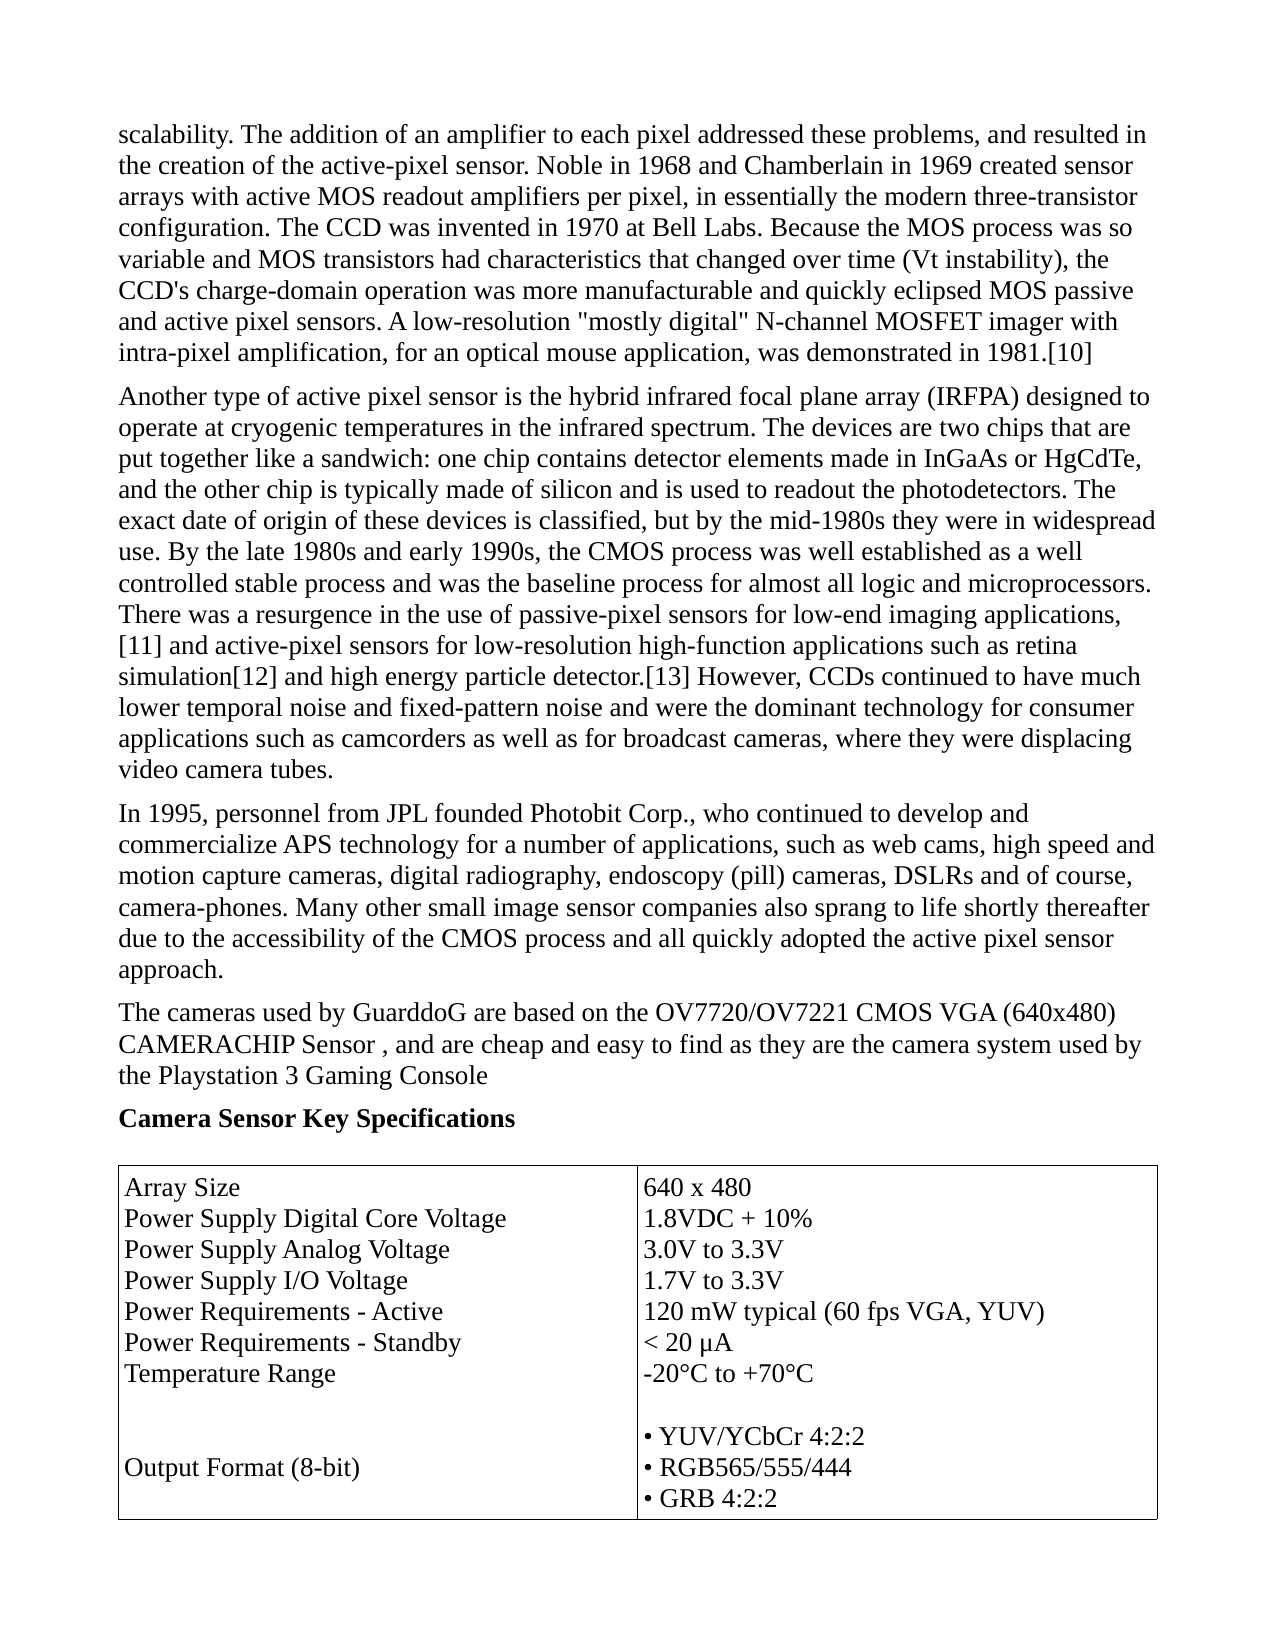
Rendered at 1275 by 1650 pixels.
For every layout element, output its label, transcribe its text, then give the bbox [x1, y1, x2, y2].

table_header 640 x 480 1.8VDC + 10% 3.0V to 3.3V 1.7V to 3.3V 120 mW typical (60 fps VGA, YUV) < 20 μA -20°C to +70°C • YUV/YCbCr 4:2:2 • RGB565/555/444 • GRB 4:2:2 [638, 1166, 1157, 1519]
text The cameras used by GuarddoG are based on the OV7720/OV7221 CMOS VGA (640x480) CAMERACHIP Sensor , and are cheap and easy to find as they are the camera system used by the Playstation 3 Gaming Console [118, 997, 1157, 1090]
text In 1995, personnel from JPL founded Photobit Corp., who continued to develop and commercialize APS technology for a number of applications, such as web cams, high speed and motion capture cameras, digital radiography, endoscopy (pill) cameras, DSLRs and of course, camera-phones. Many other small image sensor companies also sprang to life shortly thereafter due to the accessibility of the CMOS process and all quickly adopted the active pixel sensor approach. [118, 797, 1157, 984]
text Another type of active pixel sensor is the hybrid infrared focal plane array (IRFPA) designed to operate at cryogenic temperatures in the infrared spectrum. The devices are two chips that are put together like a sandwich: one chip contains detector elements made in InGaAs or HgCdTe, and the other chip is typically made of silicon and is used to readout the photodetectors. The exact date of origin of these devices is classified, but by the mid-1980s they were in widespread use. By the late 1980s and early 1990s, the CMOS process was well established as a well controlled stable process and was the baseline process for almost all logic and microprocessors. There was a resurgence in the use of passive-pixel sensors for low-end imaging applications,[11] and active-pixel sensors for low-resolution high-function applications such as retina simulation[12] and high energy particle detector.[13] However, CCDs continued to have much lower temporal noise and fixed-pattern noise and were the dominant technology for consumer applications such as camcorders as well as for broadcast cameras, where they were displacing video camera tubes. [118, 380, 1157, 785]
text scalability. The addition of an amplifier to each pixel addressed these problems, and resulted in the creation of the active-pixel sensor. Noble in 1968 and Chamberlain in 1969 created sensor arrays with active MOS readout amplifiers per pixel, in essentially the modern three-transistor configuration. The CCD was invented in 1970 at Bell Labs. Because the MOS process was so variable and MOS transistors had characteristics that changed over time (Vt instability), the CCD's charge-domain operation was more manufacturable and quickly eclipsed MOS passive and active pixel sensors. A low-resolution "mostly digital" N-channel MOSFET imager with intra-pixel amplification, for an optical mouse application, was demonstrated in 1981.[10] [118, 118, 1157, 367]
text Camera Sensor Key Specifications [118, 1102, 1157, 1134]
table_header Array Size Power Supply Digital Core Voltage Power Supply Analog Voltage Power Supply I/O Voltage Power Requirements - Active Power Requirements - Standby Temperature Range Output Format (8-bit) [119, 1166, 637, 1519]
